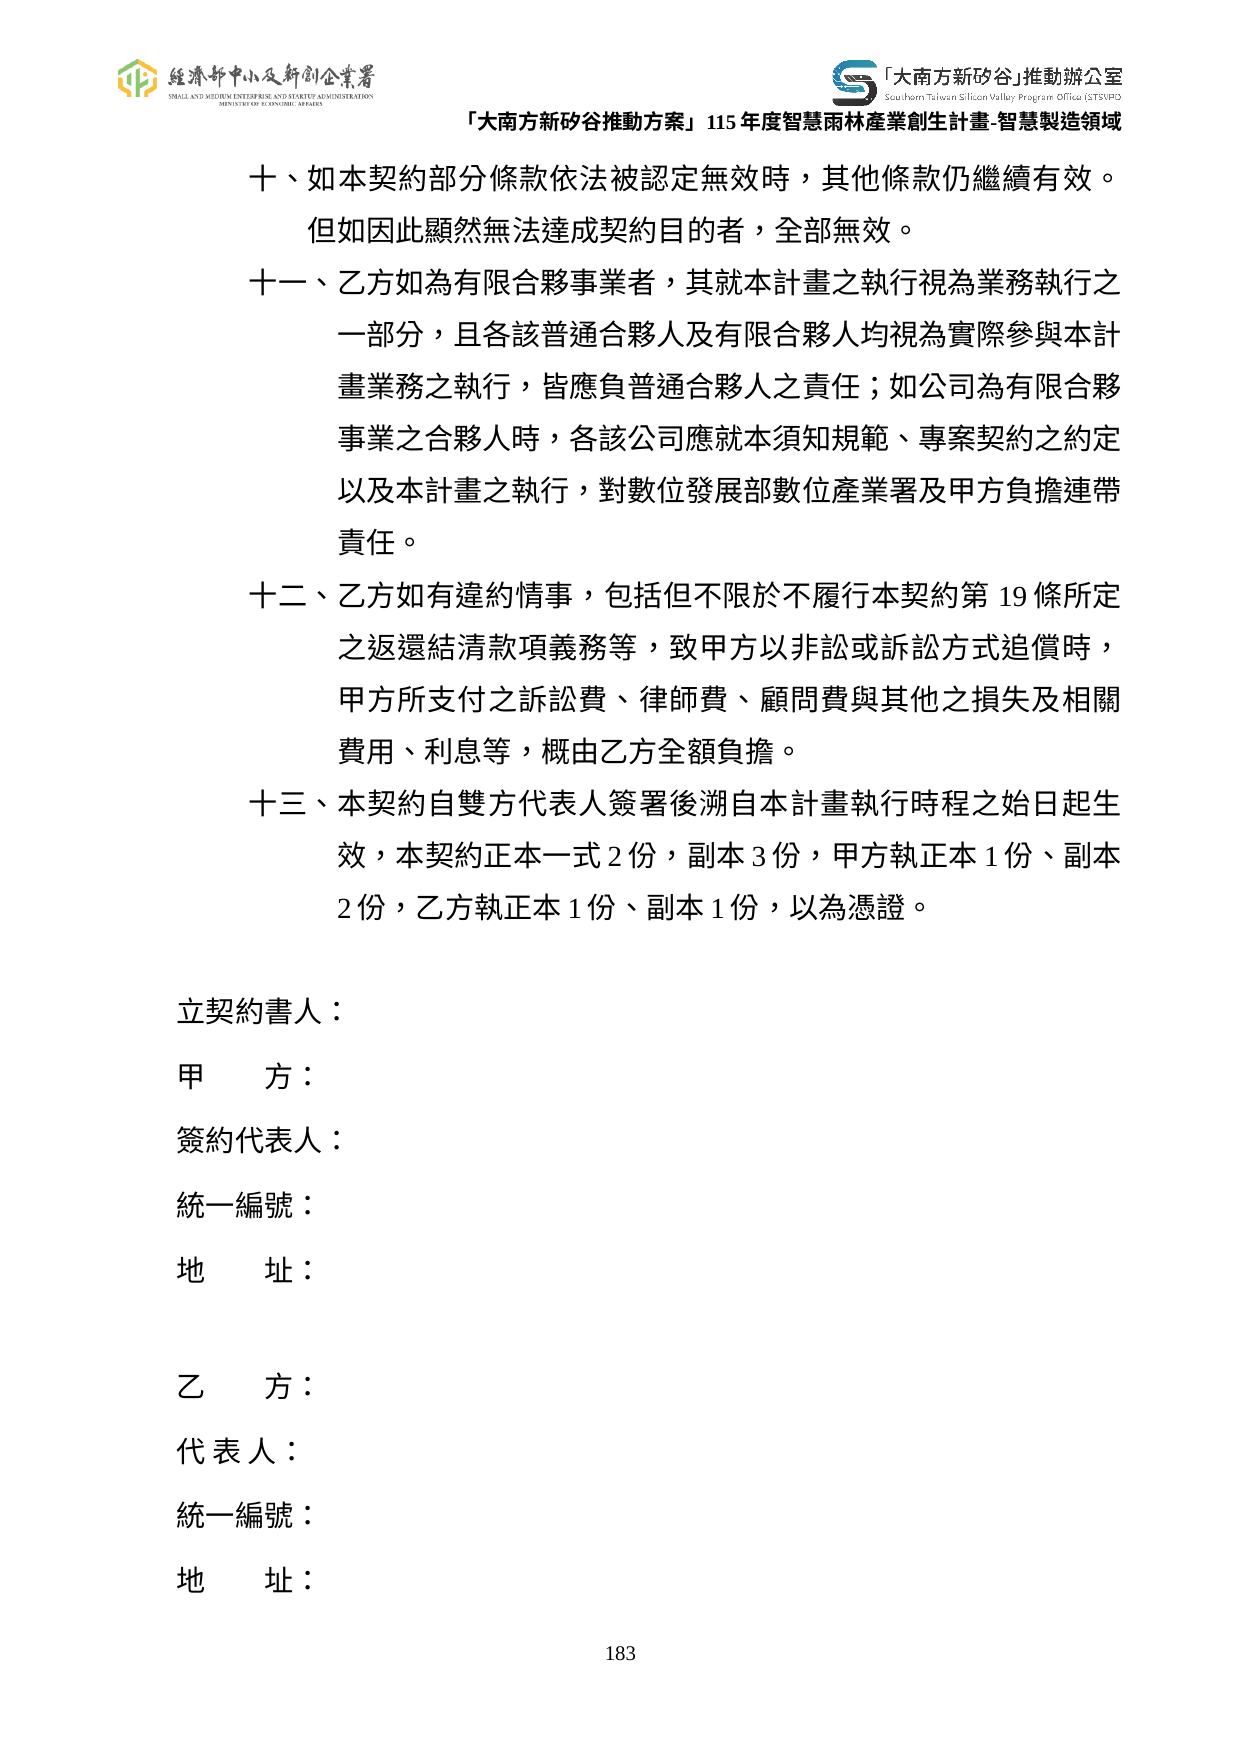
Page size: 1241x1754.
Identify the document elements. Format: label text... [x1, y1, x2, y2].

text 十、 如本契約部分條款依法被認定無效時，其他條款仍繼續有效。但如因此顯然無法達成契約目的者，全部無效。 [249, 148, 1122, 252]
text 地 址： [118, 1239, 1122, 1291]
text 地 址： [118, 1550, 1122, 1602]
text 甲 方： [118, 1046, 1122, 1098]
text 簽約代表人： [118, 1110, 1122, 1162]
text 統一編號： [118, 1485, 1122, 1537]
text 十三、 本契約自雙方代表人簽署後溯自本計畫執行時程之始日起生效，本契約正本一式2份，副本3份，甲方執正本1份、副本2份，乙方執正本1份、副本1份，以為憑證。 [249, 773, 1122, 929]
text 十一、 乙方如為有限合夥事業者，其就本計畫之執行視為業務執行之一部分，且各該普通合夥人及有限合夥人均視為實際參與本計畫業務之執行，皆應負普通合夥人之責任；如公司為有限合夥事業之合夥人時，各該公司應就本須知規範、專案契約之約定以及本計畫之執行，對數位發展部數位產業署及甲方負擔連帶責任。 [249, 252, 1122, 564]
picture [118, 59, 375, 106]
text 乙 方： [118, 1356, 1122, 1408]
picture [832, 60, 1123, 106]
text 立契約書人： [118, 981, 1122, 1033]
text 代 表 人： [118, 1421, 1122, 1473]
text 統一編號： [118, 1175, 1122, 1227]
text 十二、 乙方如有違約情事，包括但不限於不履行本契約第19條所定之返還結清款項義務等，致甲方以非訟或訴訟方式追償時，甲方所支付之訴訟費、律師費、顧問費與其他之損失及相關費用、利息等，概由乙方全額負擔。 [249, 564, 1122, 773]
